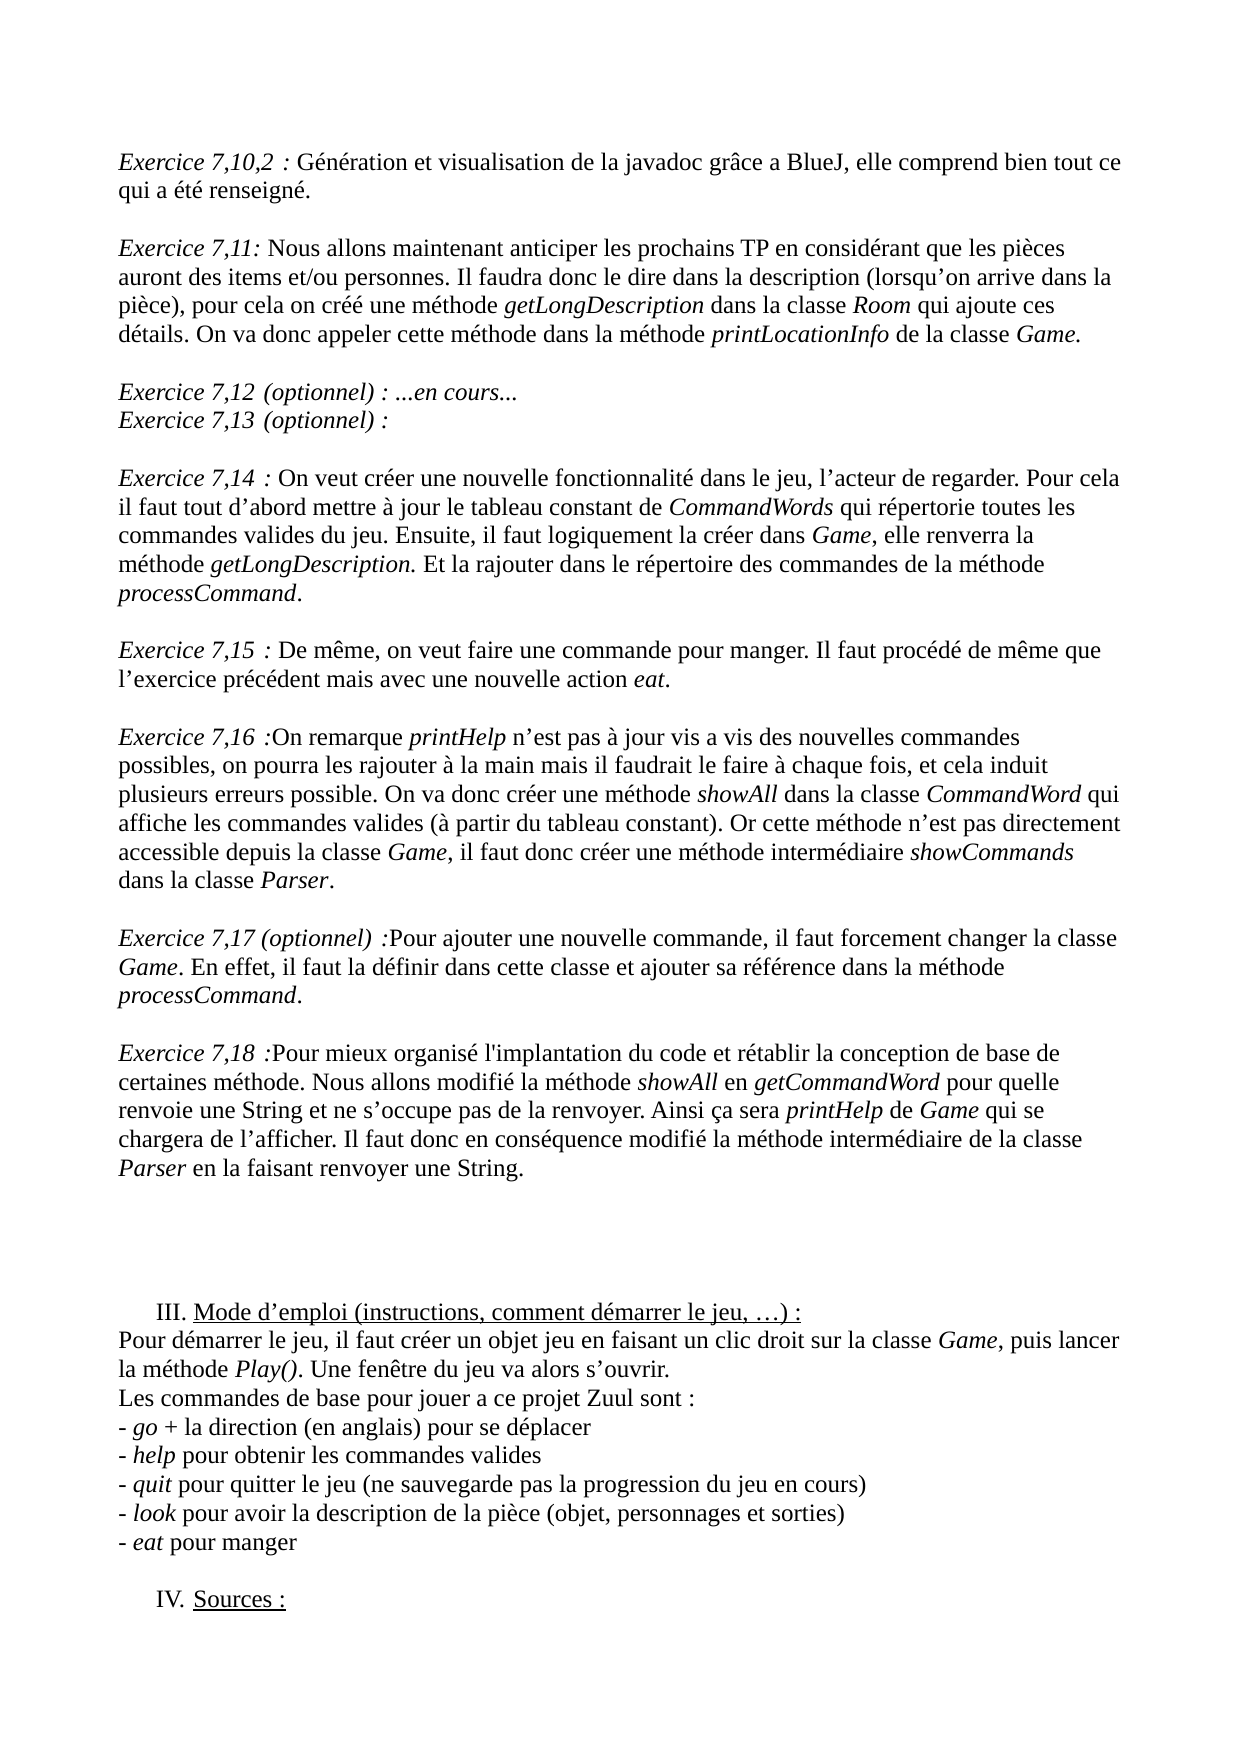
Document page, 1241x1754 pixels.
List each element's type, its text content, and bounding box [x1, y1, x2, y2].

text Exercice 7,14 : On veut créer une nouvelle fonctionnalité dans le jeu, l’acteur de regarder. Pour cela il faut tout d’abord mettre à jour le tableau constant de CommandWords qui répertorie toutes les commandes valides du jeu. Ensuite, il faut logiquement la créer dans Game, elle renverra la méthode getLongDescription. Et la rajouter dans le répertoire des commandes de la méthode processCommand. [118, 463, 1122, 607]
text Pour démarrer le jeu, il faut créer un objet jeu en faisant un clic droit sur la classe Game, puis lancer la méthode Play(). Une fenêtre du jeu va alors s’ouvrir. [118, 1326, 1122, 1383]
list Sources : [156, 1584, 1122, 1613]
text Exercice 7,18 :Pour mieux organisé l'implantation du code et rétablir la conception de base de certaines méthode. Nous allons modifié la méthode showAll en getCommandWord pour quelle renvoie une String et ne s’occupe pas de la renvoyer. Ainsi ça sera printHelp de Game qui se chargera de l’afficher. Il faut donc en conséquence modifié la méthode intermédiaire de la classe Parser en la faisant renvoyer une String. [118, 1038, 1122, 1182]
text - help pour obtenir les commandes valides [118, 1441, 1122, 1469]
text Les commandes de base pour jouer a ce projet Zuul sont : [118, 1383, 1122, 1412]
text Exercice 7,13 (optionnel) : [118, 406, 1122, 434]
list Mode d’emploi (instructions, comment démarrer le jeu, …) : [156, 1297, 1122, 1326]
text - go + la direction (en anglais) pour se déplacer [118, 1412, 1122, 1441]
text Exercice 7,17 (optionnel) :Pour ajouter une nouvelle commande, il faut forcement changer la classe Game. En effet, il faut la définir dans cette classe et ajouter sa référence dans la méthode processCommand. [118, 923, 1122, 1009]
text Exercice 7,11: Nous allons maintenant anticiper les prochains TP en considérant que les pièces auront des items et/ou personnes. Il faudra donc le dire dans la description (lorsqu’on arrive dans la pièce), pour cela on créé une méthode getLongDescription dans la classe Room qui ajoute ces détails. On va donc appeler cette méthode dans la méthode printLocationInfo de la classe Game. [118, 233, 1122, 348]
text - quit pour quitter le jeu (ne sauvegarde pas la progression du jeu en cours) [118, 1469, 1122, 1498]
text - look pour avoir la description de la pièce (objet, personnages et sorties) [118, 1498, 1122, 1527]
text Exercice 7,12 (optionnel) : ...en cours... [118, 377, 1122, 406]
text Exercice 7,15 : De même, on veut faire une commande pour manger. Il faut procédé de même que l’exercice précédent mais avec une nouvelle action eat. [118, 636, 1122, 693]
text Exercice 7,10,2 : Génération et visualisation de la javadoc grâce a BlueJ, elle comprend bien tout ce qui a été renseigné. [118, 147, 1122, 204]
text Exercice 7,16 :On remarque printHelp n’est pas à jour vis a vis des nouvelles commandes possibles, on pourra les rajouter à la main mais il faudrait le faire à chaque fois, et cela induit plusieurs erreurs possible. On va donc créer une méthode showAll dans la classe CommandWord qui affiche les commandes valides (à partir du tableau constant). Or cette méthode n’est pas directement accessible depuis la classe Game, il faut donc créer une méthode intermédiaire showCommands dans la classe Parser. [118, 722, 1122, 894]
text - eat pour manger [118, 1527, 1122, 1556]
